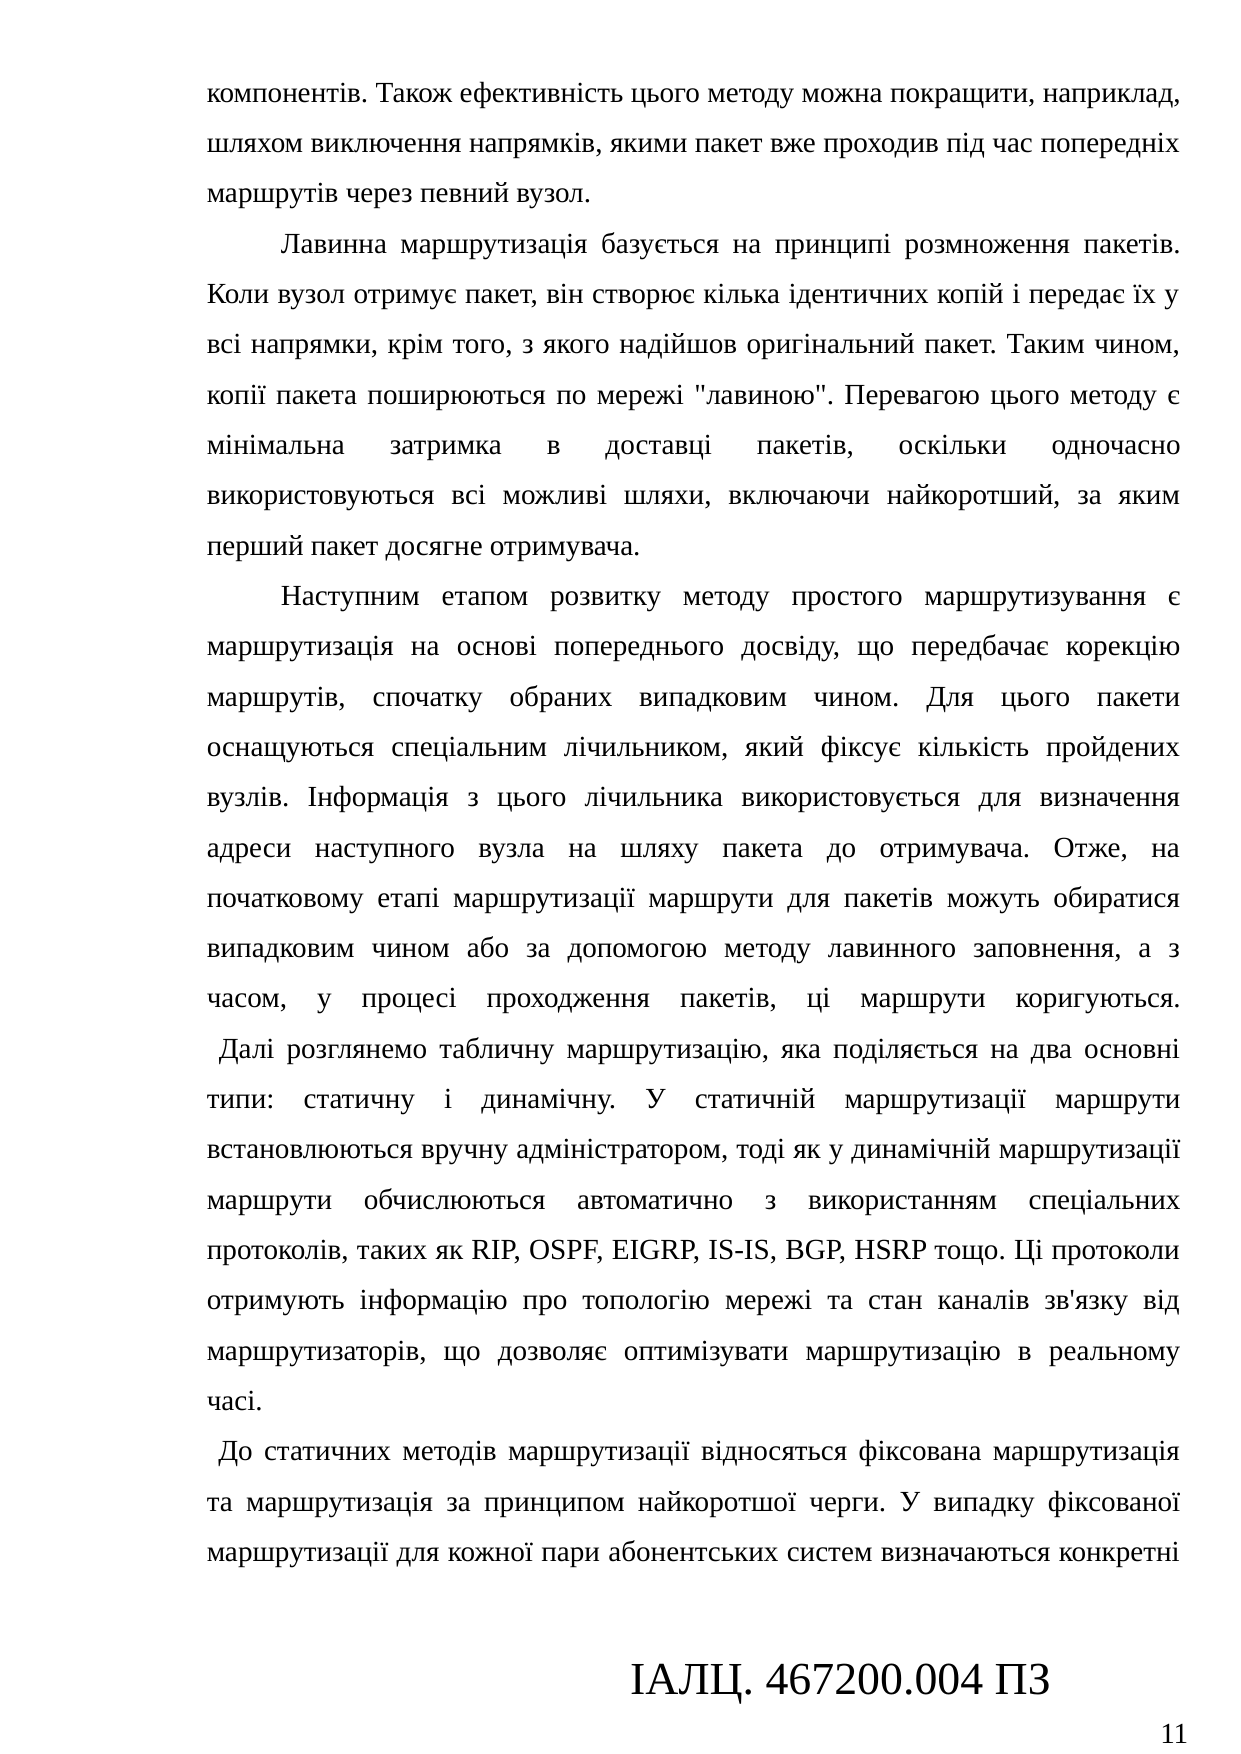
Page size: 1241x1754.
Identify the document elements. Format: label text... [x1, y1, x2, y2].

text компонентів. Також ефективність цього методу можна покращити, наприклад, шляхом виключення напрямків, якими пакет вже проходив під час попередніх маршрутів через певний вузол. [207, 75, 1181, 209]
text Наступним етапом розвитку методу простого маршрутизування є маршрутизація на основі попереднього досвіду, що передбачає корекцію маршрутів, спочатку обраних випадковим чином. Для цього пакети оснащуються спеціальним лічильником, який фіксує кількість пройдених вузлів. Інформація з цього лічильника використовується для визначення адреси наступного вузла на шляху пакета до отримувача. Отже, на початковому етапі маршрутизації маршрути для пакетів можуть обиратися випадковим чином або за допомогою методу лавинного заповнення, а з часом, у процесі проходження пакетів, ці маршрути коригуються. Далі розглянемо табличну маршрутизацію, яка поділяється на два основні типи: статичну і динамічну. У статичній маршрутизації маршрути встановлюються вручну адміністратором, тоді як у динамічній маршрутизації маршрути обчислюються автоматично з використанням спеціальних протоколів, таких як RIP, OSPF, EIGRP, IS-IS, BGP, HSRP тощо. Ці протоколи отримують інформацію про топологію мережі та стан каналів зв'язку від маршрутизаторів, що дозволяє оптимізувати маршрутизацію в реальному часі. До статичних методів маршрутизації відносяться фіксована маршрутизація та маршрутизація за принципом найкоротшої черги. У випадку фіксованої маршрутизації для кожної пари абонентських систем визначаються конкретні [207, 578, 1181, 1568]
text 11 [1147, 1716, 1202, 1749]
text Лавинна маршрутизація базується на принципі розмноження пакетів. Коли вузол отримує пакет, він створює кілька ідентичних копій і передає їх у всі напрямки, крім того, з якого надійшов оригінальний пакет. Таким чином, копії пакета поширюються по мережі "лавиною". Перевагою цього методу є мінімальна затримка в доставці пакетів, оскільки одночасно використовуються всі можливі шляхи, включаючи найкоротший, за яким перший пакет досягне отримувача. [207, 226, 1181, 561]
